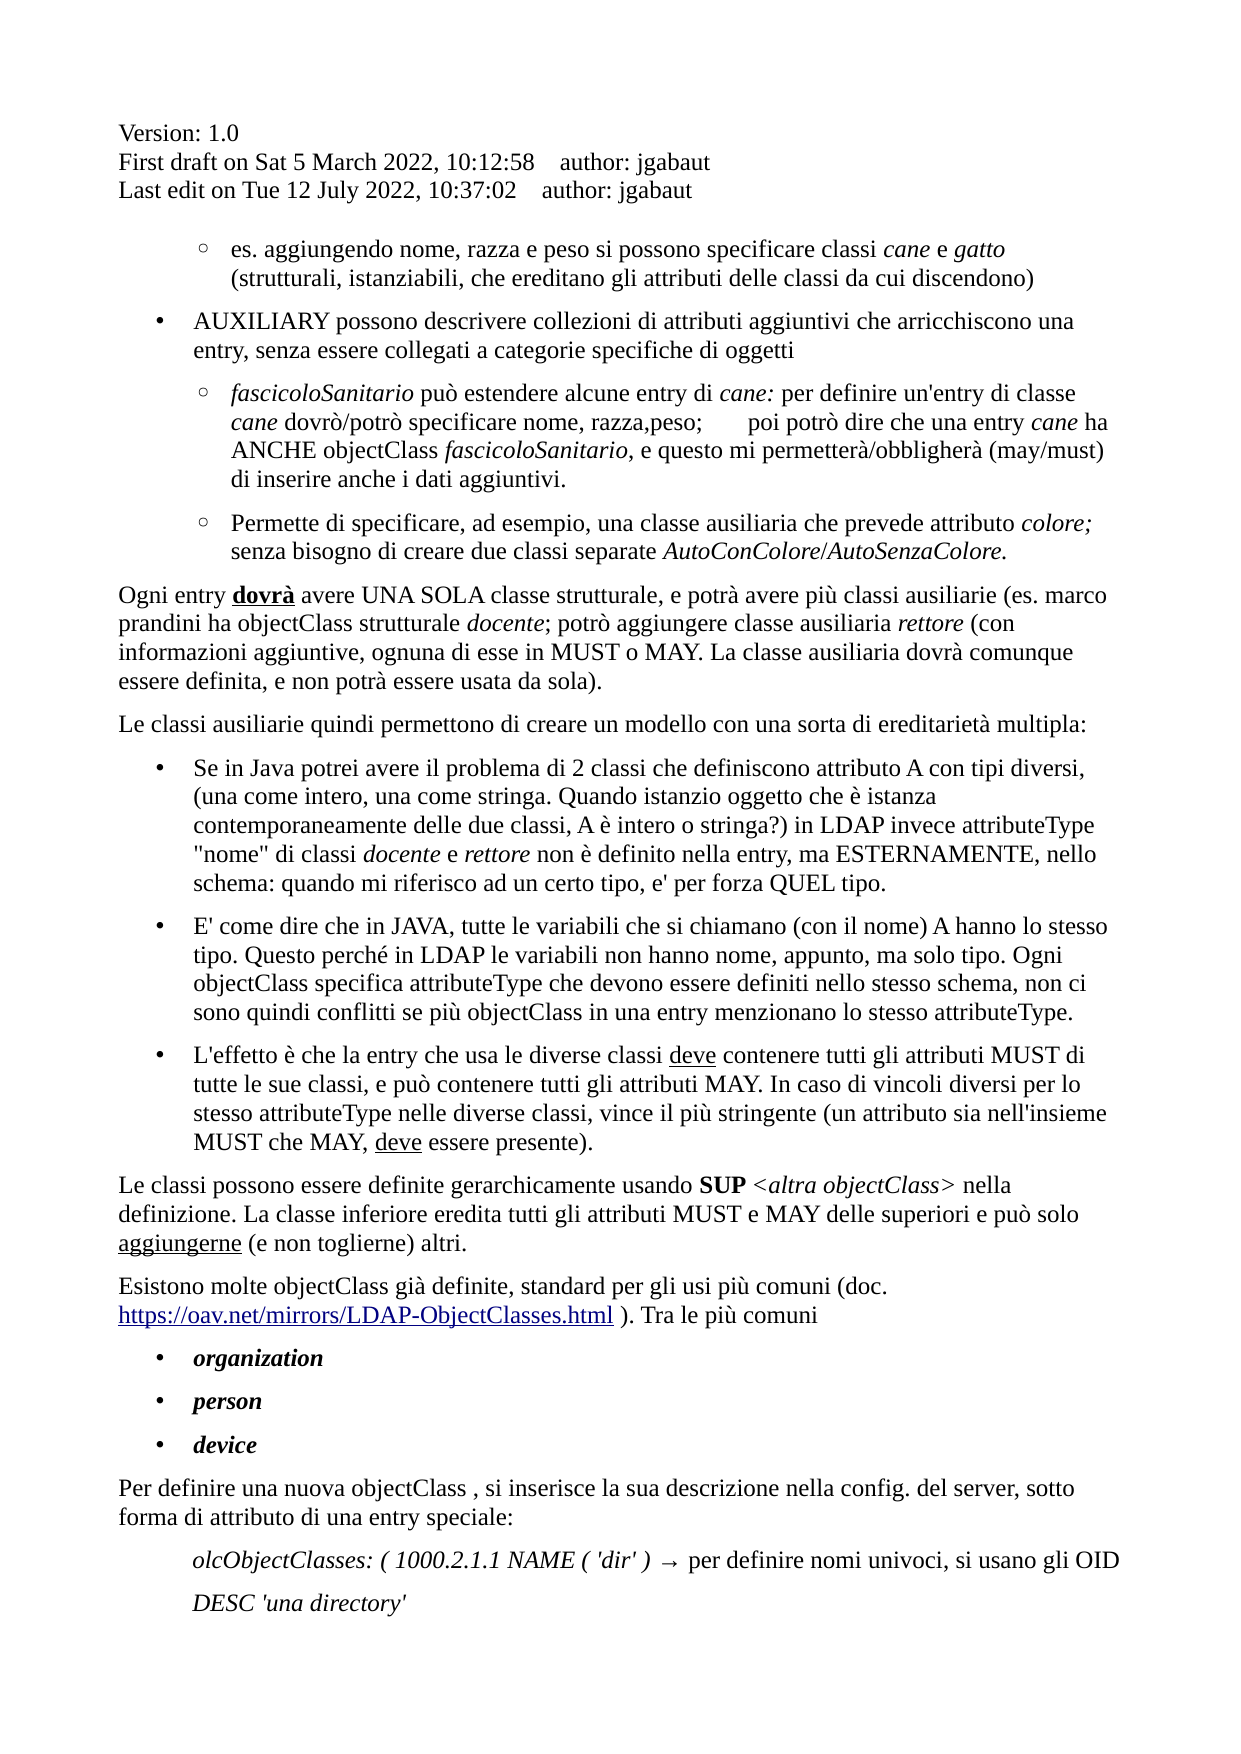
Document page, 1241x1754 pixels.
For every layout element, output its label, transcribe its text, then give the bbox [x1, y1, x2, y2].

list Se in Java potrei avere il problema di 2 classi che definiscono attributo A con tipi diversi, (una come intero, una come stringa. Quando istanzio oggetto che è istanza contemporaneamente delle due classi, A è intero o stringa?) in LDAP invece attributeType "nome" di classi docente e rettore non è definito nella entry, ma ESTERNAMENTE, nello schema: quando mi riferisco ad un certo tipo, e' per forza QUEL tipo. [156, 753, 1122, 896]
text Per definire una nuova objectClass , si inserisce la sua descrizione nella config. del server, sotto forma di attributo di una entry speciale: [118, 1473, 1122, 1531]
list person [156, 1386, 1122, 1415]
text Esistono molte objectClass già definite, standard per gli usi più comuni (doc. https://oav.net/mirrors/LDAP-ObjectClasses.html ). Tra le più comuni [118, 1271, 1122, 1328]
list Permette di specificare, ad esempio, una classe ausiliaria che prevede attributo colore; senza bisogno di creare due classi separate AutoConColore/AutoSenzaColore. [193, 508, 1122, 565]
text Le classi ausiliarie quindi permettono di creare un modello con una sorta di ereditarietà multipla: [118, 709, 1122, 738]
text olcObjectClasses: ( 1000.2.1.1 NAME ( 'dir' ) → per definire nomi univoci, si usano gli OID [118, 1545, 1122, 1574]
list AUXILIARY possono descrivere collezioni di attributi aggiuntivi che arricchiscono una entry, senza essere collegati a categorie specifiche di oggetti [156, 306, 1122, 363]
text Le classi possono essere definite gerarchicamente usando SUP <altra objectClass> nella definizione. La classe inferiore eredita tutti gli attributi MUST e MAY delle superiori e può solo aggiungerne (e non toglierne) altri. [118, 1170, 1122, 1256]
list es. aggiungendo nome, razza e peso si possono specificare classi cane e gatto (strutturali, istanziabili, che ereditano gli attributi delle classi da cui discendono) [193, 234, 1122, 291]
list organization [156, 1343, 1122, 1372]
text DESC 'una directory' [118, 1588, 1122, 1617]
text Ogni entry dovrà avere UNA SOLA classe strutturale, e potrà avere più classi ausiliarie (es. marco prandini ha objectClass strutturale docente; potrò aggiungere classe ausiliaria rettore (con informazioni aggiuntive, ognuna di esse in MUST o MAY. La classe ausiliaria dovrà comunque essere definita, e non potrà essere usata da sola). [118, 580, 1122, 695]
list device [156, 1430, 1122, 1458]
list fascicoloSanitario può estendere alcune entry di cane: per definire un'entry di classe cane dovrò/potrò specificare nome, razza,peso; poi potrò dire che una entry cane ha ANCHE objectClass fascicoloSanitario, e questo mi permetterà/obbligherà (may/must) di inserire anche i dati aggiuntivi. [193, 378, 1122, 493]
list E' come dire che in JAVA, tutte le variabili che si chiamano (con il nome) A hanno lo stesso tipo. Questo perché in LDAP le variabili non hanno nome, appunto, ma solo tipo. Ogni objectClass specifica attributeType che devono essere definiti nello stesso schema, non ci sono quindi conflitti se più objectClass in una entry menzionano lo stesso attributeType. [156, 911, 1122, 1026]
list L'effetto è che la entry che usa le diverse classi deve contenere tutti gli attributi MUST di tutte le sue classi, e può contenere tutti gli attributi MAY. In caso di vincoli diversi per lo stesso attributeType nelle diverse classi, vince il più stringente (un attributo sia nell'insieme MUST che MAY, deve essere presente). [156, 1041, 1122, 1156]
